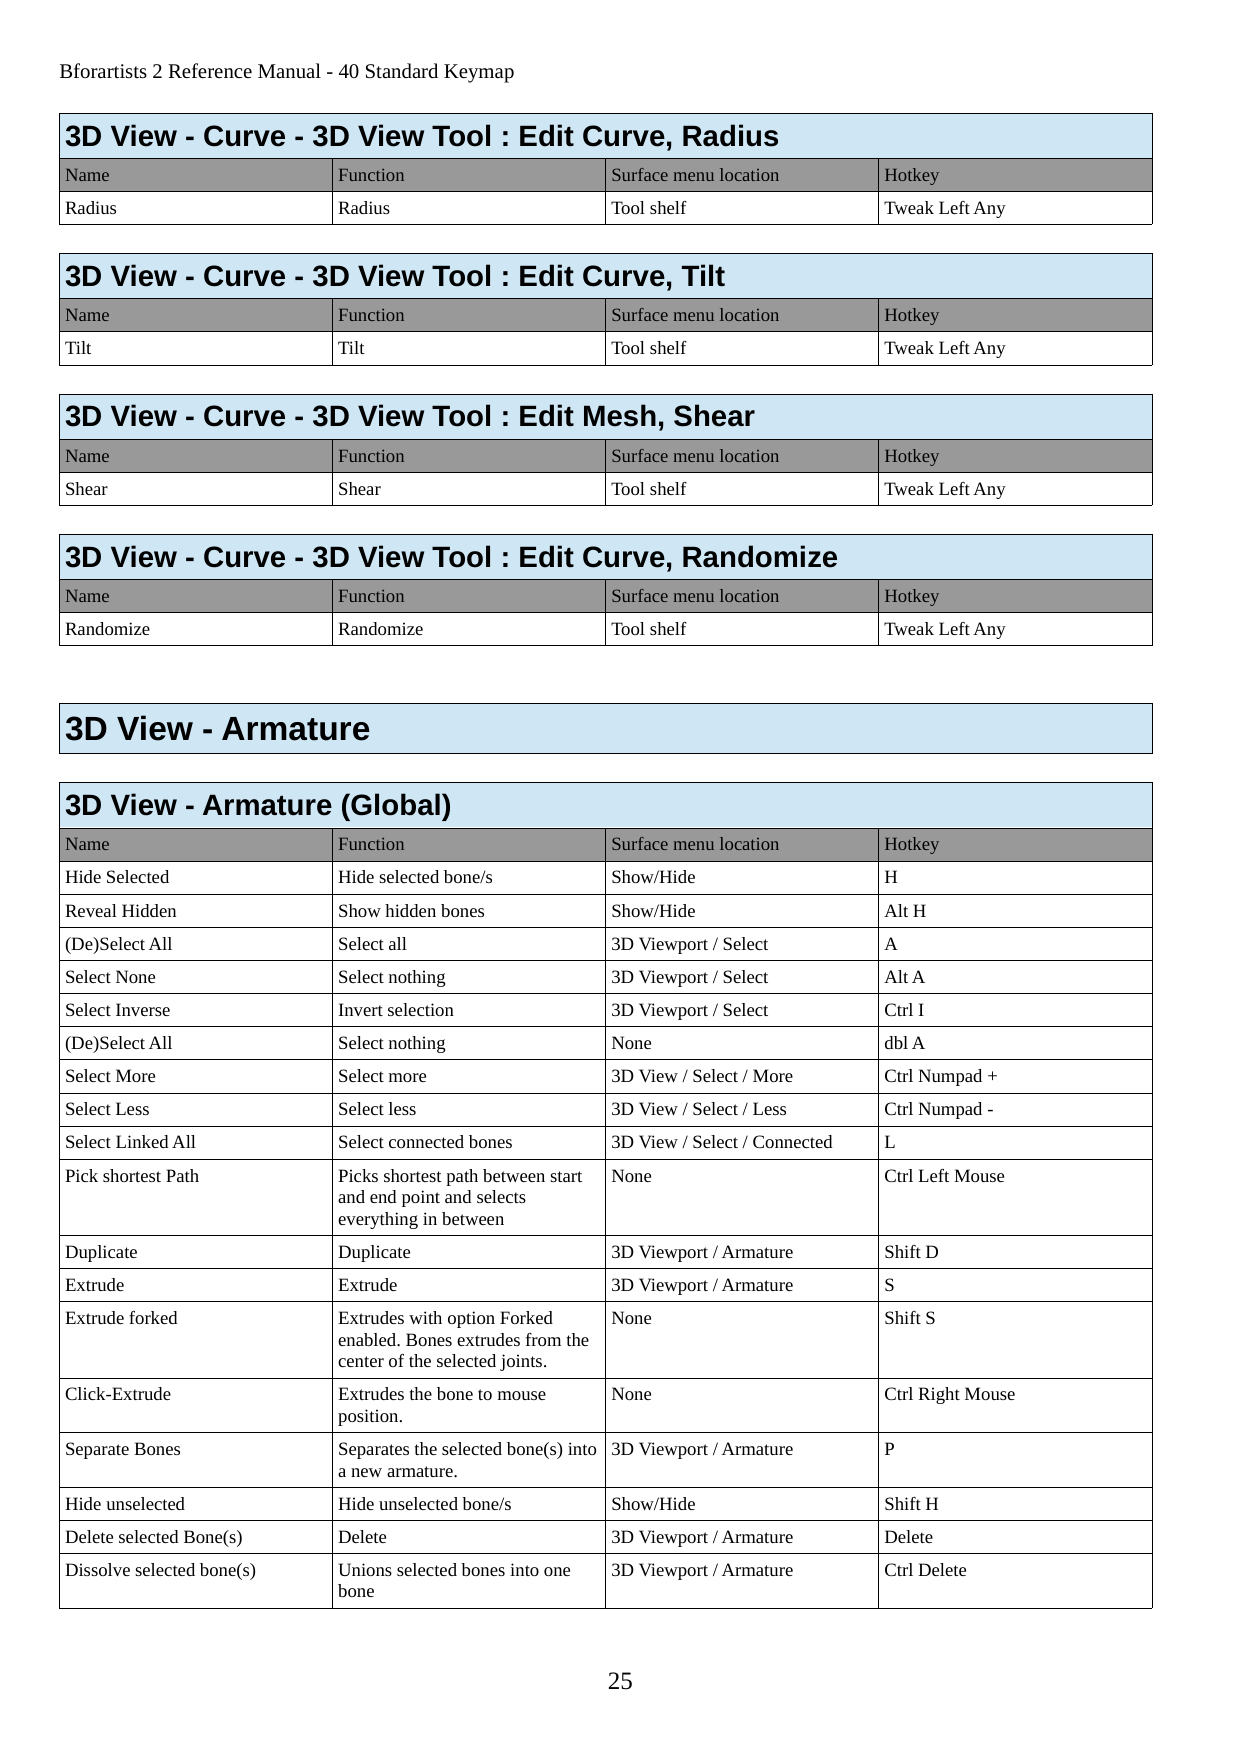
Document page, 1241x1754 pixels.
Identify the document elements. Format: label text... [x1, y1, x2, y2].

table_cell Select Less [60, 1094, 332, 1126]
table_cell Randomize [333, 613, 605, 645]
table_cell A [879, 928, 1152, 960]
table_cell Tweak Left Any [879, 332, 1152, 364]
table_cell Dissolve selected bone(s) [60, 1554, 332, 1608]
table_cell Tool shelf [606, 613, 878, 645]
table_cell Tool shelf [606, 192, 878, 224]
table_cell Shift H [879, 1488, 1152, 1520]
table_cell Name [60, 580, 332, 612]
table_cell Select More [60, 1060, 332, 1092]
table_cell Hotkey [879, 829, 1152, 861]
table_cell Unions selected bones into one bone [333, 1554, 605, 1608]
table_cell Separate Bones [60, 1433, 332, 1487]
table_cell Ctrl Delete [879, 1554, 1152, 1608]
table_cell 3D View / Select / More [606, 1060, 878, 1092]
table_cell Extrudes the bone to mouse position. [333, 1379, 605, 1432]
table_cell Function [333, 580, 605, 612]
table_cell Shear [333, 473, 605, 505]
table_cell Radius [60, 192, 332, 224]
table_cell Select nothing [333, 1027, 605, 1059]
table_cell Tilt [333, 332, 605, 364]
table_cell Name [60, 829, 332, 861]
table_cell Extrude [333, 1269, 605, 1301]
table_cell 3D Viewport / Armature [606, 1554, 878, 1608]
table_cell 3D Viewport / Armature [606, 1433, 878, 1487]
table_cell Hide unselected bone/s [333, 1488, 605, 1520]
table_cell Invert selection [333, 994, 605, 1026]
table_cell Randomize [60, 613, 332, 645]
table_cell P [879, 1433, 1152, 1487]
table_cell Select less [333, 1094, 605, 1126]
table_header 3D View - Curve - 3D View Tool : Edit Curve, Tilt [60, 254, 1152, 298]
table_cell S [879, 1269, 1152, 1301]
table_cell Alt A [879, 961, 1152, 993]
table_cell (De)Select All [60, 1027, 332, 1059]
table_cell Surface menu location [606, 829, 878, 861]
table_header 3D View - Curve - 3D View Tool : Edit Mesh, Shear [60, 395, 1152, 439]
table_cell Shift S [879, 1302, 1152, 1377]
table_cell Ctrl I [879, 994, 1152, 1026]
table_cell Name [60, 440, 332, 472]
table_cell Delete [879, 1521, 1152, 1553]
table_cell 3D View / Select / Connected [606, 1127, 878, 1159]
table_cell Name [60, 159, 332, 191]
table_cell Show hidden bones [333, 895, 605, 927]
table_cell Hotkey [879, 440, 1152, 472]
table_header 3D View - Armature [60, 704, 1152, 753]
table_cell None [606, 1160, 878, 1235]
table_cell Select connected bones [333, 1127, 605, 1159]
table_cell Ctrl Numpad - [879, 1094, 1152, 1126]
table_cell None [606, 1379, 878, 1432]
table_cell 3D Viewport / Select [606, 961, 878, 993]
table_cell Function [333, 440, 605, 472]
table_cell Hide unselected [60, 1488, 332, 1520]
table_cell 3D Viewport / Select [606, 994, 878, 1026]
table_cell Tweak Left Any [879, 473, 1152, 505]
table_cell Hide Selected [60, 862, 332, 894]
table_cell Shift D [879, 1236, 1152, 1268]
table_cell Tool shelf [606, 332, 878, 364]
table_cell Picks shortest path between start and end point and selects everything in between [333, 1160, 605, 1235]
table_cell Shear [60, 473, 332, 505]
table_cell Extrude [60, 1269, 332, 1301]
table_cell Select more [333, 1060, 605, 1092]
table_cell Delete [333, 1521, 605, 1553]
table_cell Duplicate [333, 1236, 605, 1268]
table_cell Function [333, 829, 605, 861]
table_cell None [606, 1027, 878, 1059]
table_cell L [879, 1127, 1152, 1159]
table_cell Hide selected bone/s [333, 862, 605, 894]
table_cell H [879, 862, 1152, 894]
table_cell Extrude forked [60, 1302, 332, 1377]
table_cell Select None [60, 961, 332, 993]
table_cell Surface menu location [606, 580, 878, 612]
table_cell Hotkey [879, 159, 1152, 191]
table_header 3D View - Curve - 3D View Tool : Edit Curve, Radius [60, 114, 1152, 158]
table_cell Ctrl Left Mouse [879, 1160, 1152, 1235]
table_cell Select Inverse [60, 994, 332, 1026]
table_cell Tweak Left Any [879, 613, 1152, 645]
table_cell Hotkey [879, 299, 1152, 331]
table_cell Surface menu location [606, 159, 878, 191]
table_cell Duplicate [60, 1236, 332, 1268]
table_header 3D View - Armature (Global) [60, 783, 1152, 827]
table_cell Extrudes with option Forked enabled. Bones extrudes from the center of the selected joints. [333, 1302, 605, 1377]
table_cell Ctrl Numpad + [879, 1060, 1152, 1092]
table_cell Select all [333, 928, 605, 960]
table_cell Pick shortest Path [60, 1160, 332, 1235]
table_cell Delete selected Bone(s) [60, 1521, 332, 1553]
table_cell Name [60, 299, 332, 331]
table_cell Function [333, 299, 605, 331]
table_cell Select Linked All [60, 1127, 332, 1159]
table_cell Surface menu location [606, 299, 878, 331]
table_cell Show/Hide [606, 1488, 878, 1520]
table_cell Tweak Left Any [879, 192, 1152, 224]
table_cell Reveal Hidden [60, 895, 332, 927]
table_cell Surface menu location [606, 440, 878, 472]
table_cell 3D Viewport / Select [606, 928, 878, 960]
table_cell Function [333, 159, 605, 191]
table_cell Ctrl Right Mouse [879, 1379, 1152, 1432]
table_cell Radius [333, 192, 605, 224]
table_cell Tilt [60, 332, 332, 364]
table_cell (De)Select All [60, 928, 332, 960]
table_cell 3D Viewport / Armature [606, 1521, 878, 1553]
table_cell 3D Viewport / Armature [606, 1269, 878, 1301]
table_header 3D View - Curve - 3D View Tool : Edit Curve, Randomize [60, 535, 1152, 579]
table_cell Separates the selected bone(s) into a new armature. [333, 1433, 605, 1487]
table_cell Show/Hide [606, 895, 878, 927]
table_cell None [606, 1302, 878, 1377]
table_cell Tool shelf [606, 473, 878, 505]
table_cell Show/Hide [606, 862, 878, 894]
table_cell dbl A [879, 1027, 1152, 1059]
table_cell 3D Viewport / Armature [606, 1236, 878, 1268]
table_cell Alt H [879, 895, 1152, 927]
table_cell 3D View / Select / Less [606, 1094, 878, 1126]
table_cell Hotkey [879, 580, 1152, 612]
table_cell Click-Extrude [60, 1379, 332, 1432]
table_cell Select nothing [333, 961, 605, 993]
